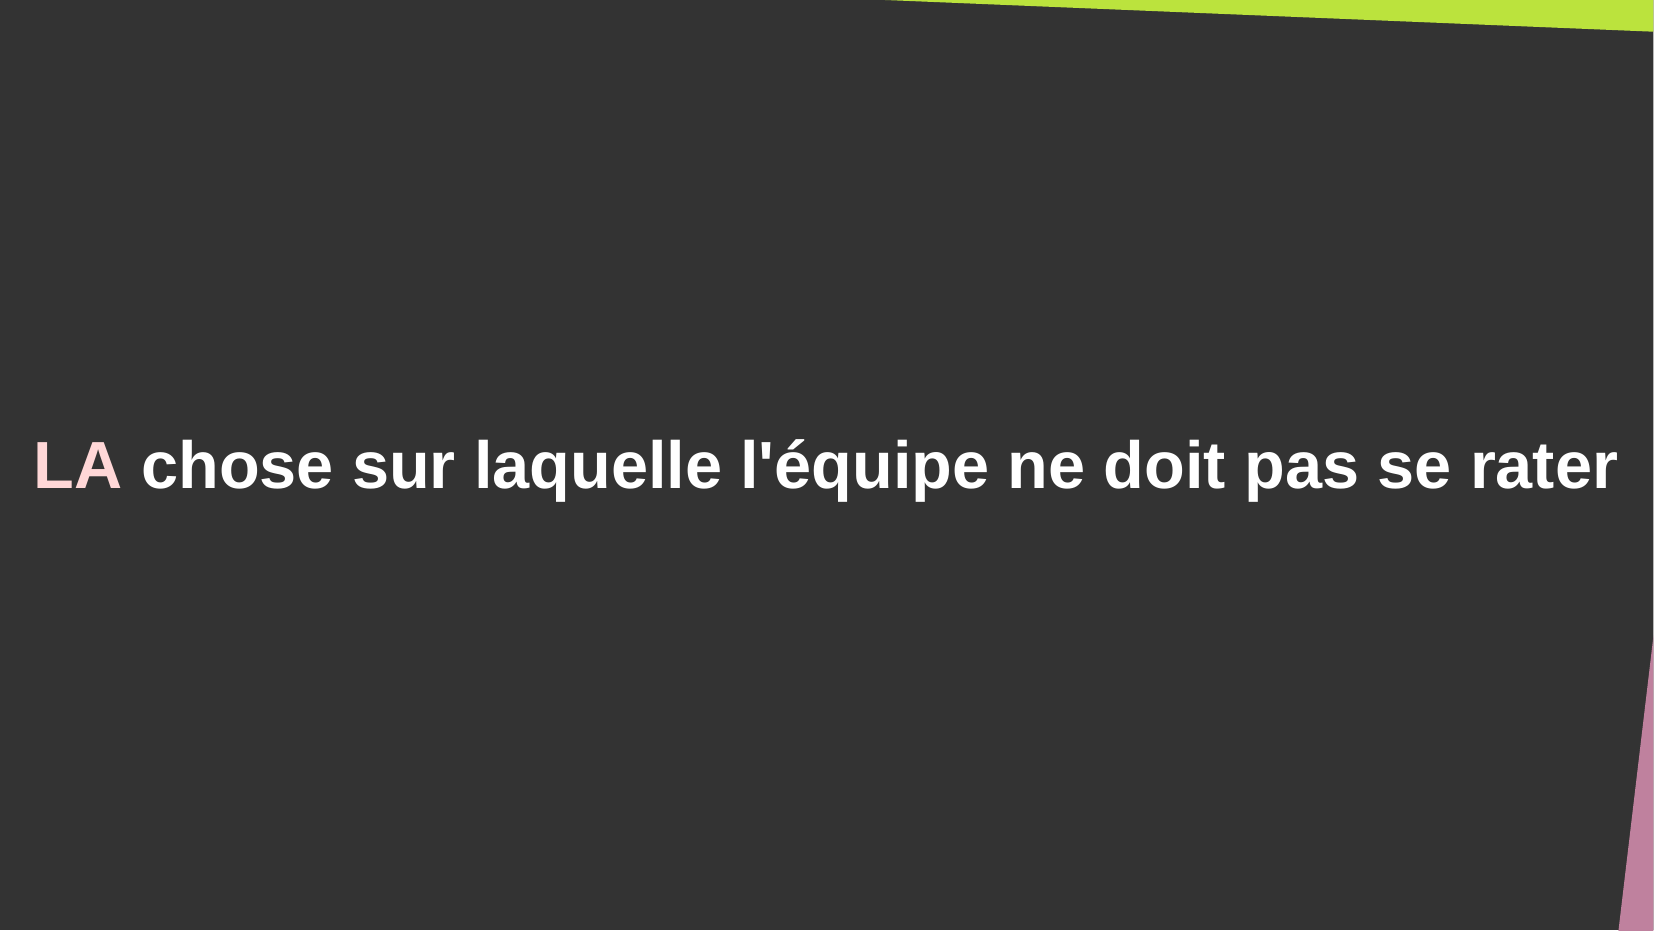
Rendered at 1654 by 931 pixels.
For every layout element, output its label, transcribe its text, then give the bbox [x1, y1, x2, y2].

text_box [885, 0, 1654, 32]
title LA chose sur laquelle l'équipe ne doit pas se rater [31, 427, 1622, 503]
text_box [1618, 631, 1654, 931]
